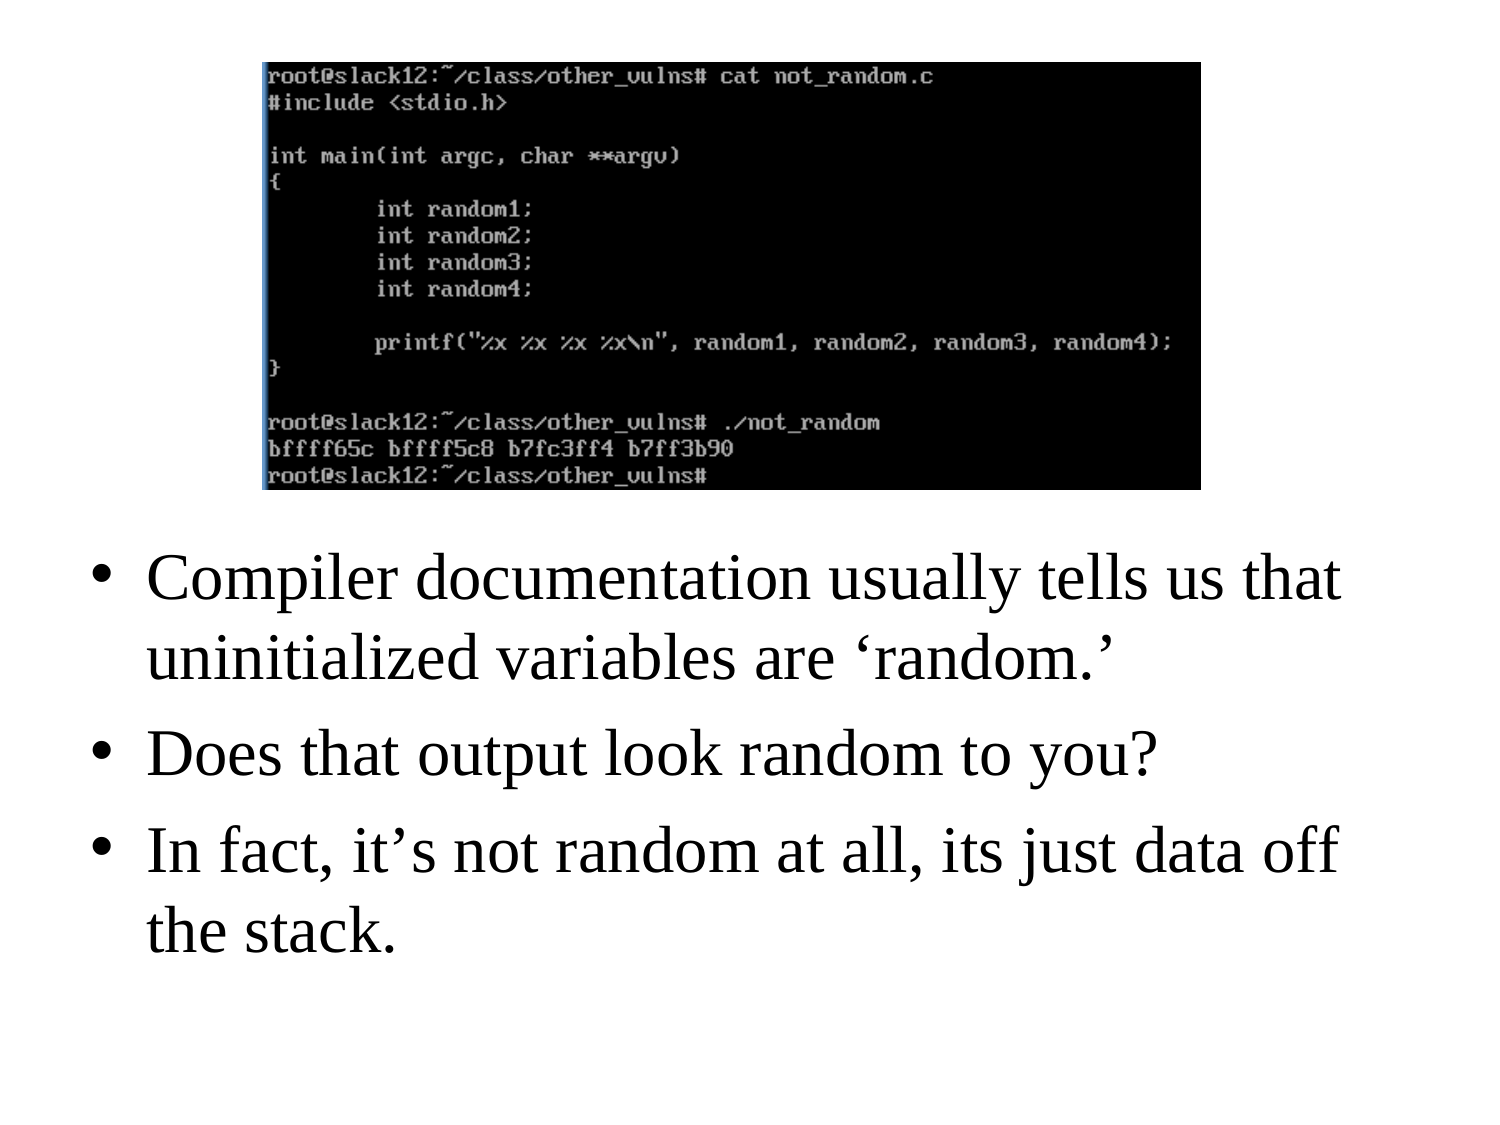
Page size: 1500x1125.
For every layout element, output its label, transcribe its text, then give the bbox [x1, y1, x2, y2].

picture [262, 62, 1201, 490]
list Compiler documentation usually tells us that uninitialized variables are ‘random.’ Does that output look random to you? In fact, it’s not random at all, its just data off the stack. [75, 524, 1426, 1075]
